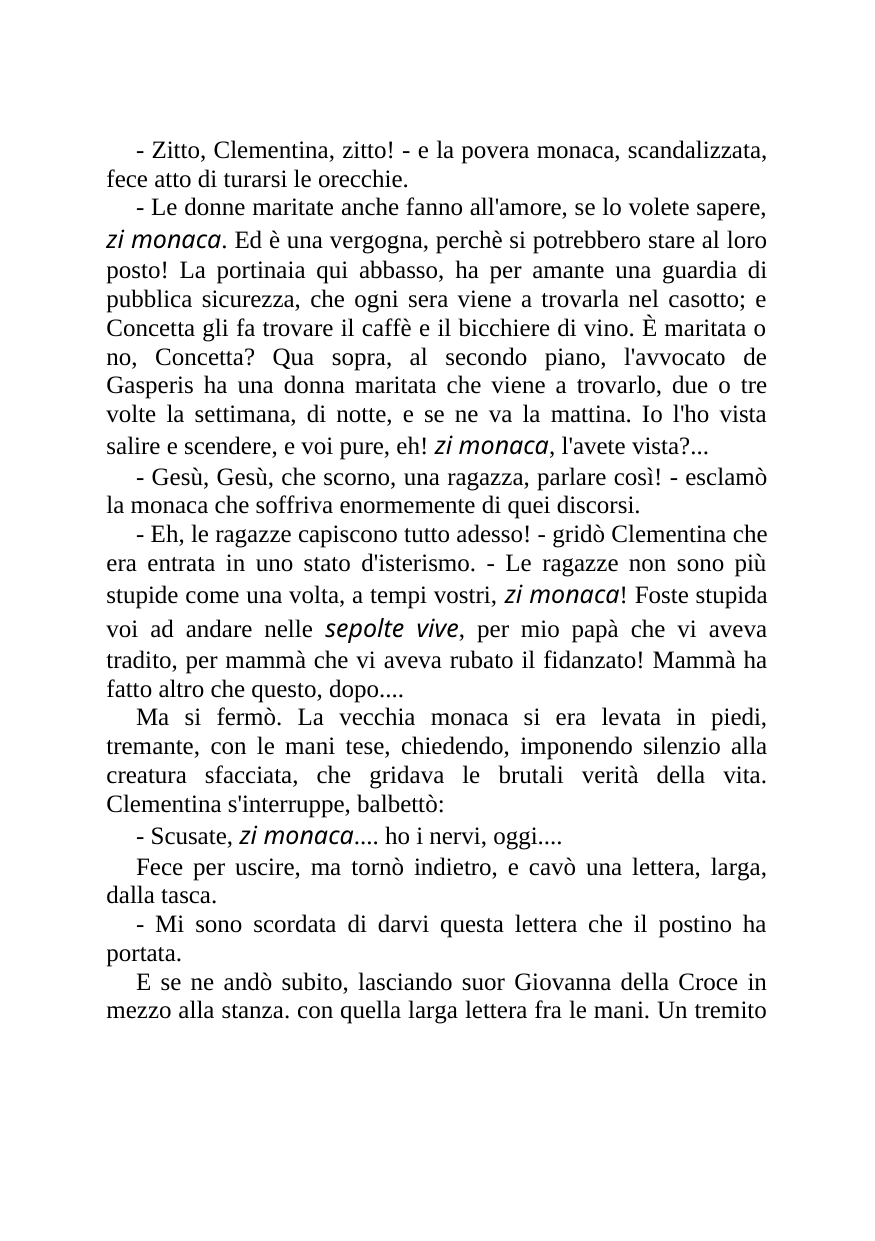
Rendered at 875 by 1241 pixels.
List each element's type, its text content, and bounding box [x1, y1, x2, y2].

text - Zitto, Clementina, zitto! - e la povera monaca, scandalizzata, fece atto di turarsi le orecchie. [106, 135, 768, 192]
text Fece per uscire, ma tornò indietro, e cavò una lettera, larga, dalla tasca. [106, 852, 768, 909]
text E se ne andò subito, lasciando suor Giovanna della Croce in mezzo alla stanza. con quella larga lettera fra le mani. Un tremito [106, 967, 768, 1024]
text - Scusate, zi monaca.... ho i nervi, oggi.... [106, 817, 768, 852]
text - Gesù, Gesù, che scorno, una ragazza, parlare così! - esclamò la monaca che soffriva enormemente di quei discorsi. [106, 462, 768, 519]
text - Eh, le ragazze capiscono tutto adesso! - gridò Clementina che era entrata in uno stato d'isterismo. - Le ragazze non sono più stupide come una volta, a tempi vostri, zi monaca! Foste stupida voi ad andare nelle sepolte vive, per mio papà che vi aveva tradito, per mammà che vi aveva rubato il fidanzato! Mammà ha fatto altro che questo, dopo.... [106, 519, 768, 702]
text Ma si fermò. La vecchia monaca si era levata in piedi, tremante, con le mani tese, chiedendo, imponendo silenzio alla creatura sfacciata, che gridava le brutali verità della vita. Clementina s'interruppe, balbettò: [106, 702, 768, 817]
text - Le donne maritate anche fanno all'amore, se lo volete sapere, zi monaca. Ed è una vergogna, perchè si potrebbero stare al loro posto! La portinaia qui abbasso, ha per amante una guardia di pubblica sicurezza, che ogni sera viene a trovarla nel casotto; e Concetta gli fa trovare il caffè e il bicchiere di vino. È maritata o no, Concetta? Qua sopra, al secondo piano, l'avvocato de Gasperis ha una donna maritata che viene a trovarlo, due o tre volte la settimana, di notte, e se ne va la mattina. Io l'ho vista salire e scendere, e voi pure, eh! zi monaca, l'avete vista?... [106, 192, 768, 462]
text - Mi sono scordata di darvi questa lettera che il postino ha portata. [106, 909, 768, 967]
